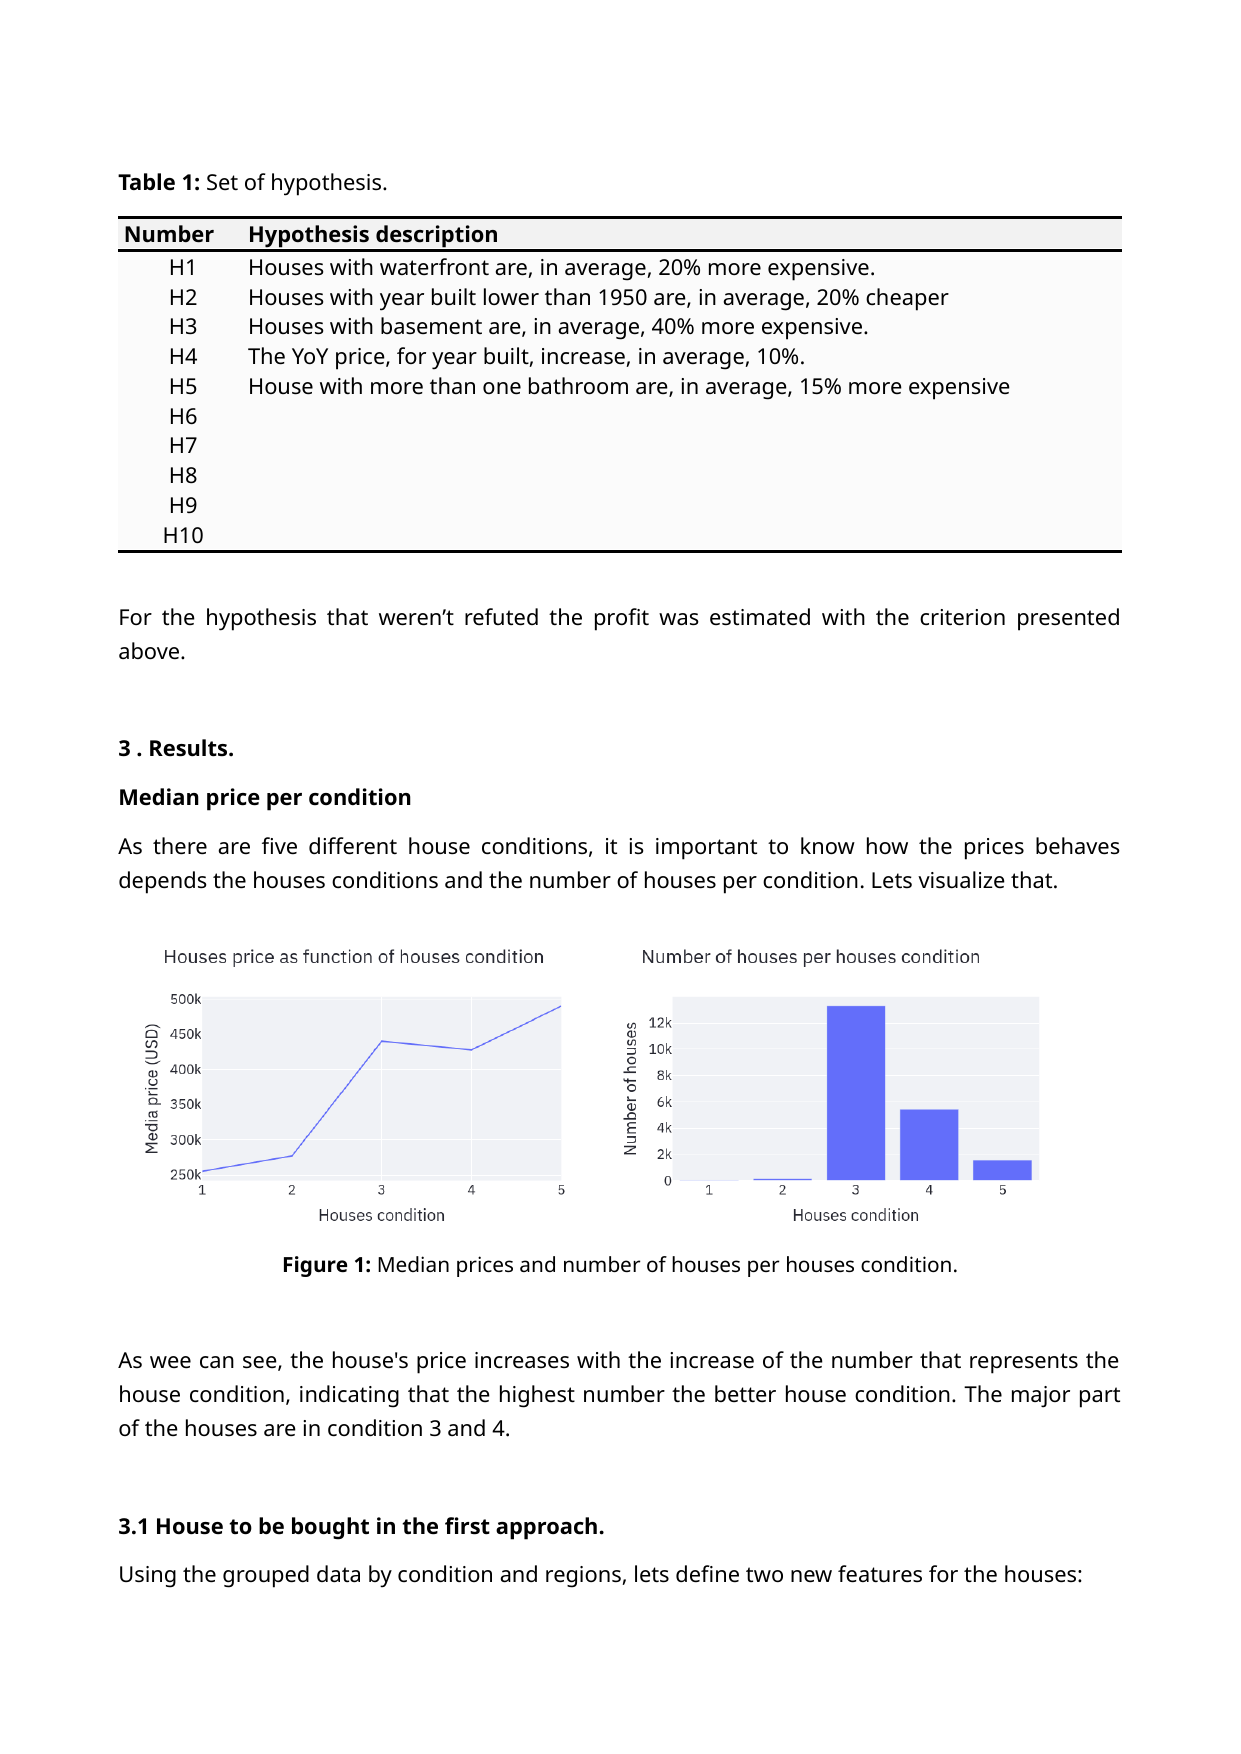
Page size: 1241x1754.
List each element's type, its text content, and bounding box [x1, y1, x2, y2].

text Figure 1: Median prices and number of houses per houses condition. [118, 1251, 1122, 1279]
table_cell H6 [118, 401, 248, 430]
table_cell [248, 401, 1122, 430]
table_cell Houses with year built lower than 1950 are, in average, 20% cheaper [248, 281, 1122, 311]
table_cell Houses with basement are, in average, 40% more expensive. [248, 311, 1122, 341]
table_cell House with more than one bathroom are, in average, 15% more expensive [248, 371, 1122, 401]
table_cell H1 [118, 252, 248, 281]
table_cell H9 [118, 490, 248, 520]
text Table 1: Set of hypothesis. [118, 167, 1122, 197]
table_header Number [118, 219, 248, 248]
table_cell [248, 460, 1122, 490]
table_cell H3 [118, 311, 248, 341]
table_header Hypothesis description [248, 219, 1122, 248]
picture [139, 928, 612, 1232]
table_cell [248, 430, 1122, 460]
table_cell [248, 520, 1122, 549]
table_cell [248, 490, 1122, 520]
table_cell H7 [118, 430, 248, 460]
text 3.1 House to be bought in the first approach. [118, 1511, 1122, 1541]
text Using the grouped data by condition and regions, lets define two new features for the houses: [118, 1559, 1122, 1589]
text For the hypothesis that weren’t refuted the profit was estimated with the criterion presented above. [118, 601, 1122, 665]
table_cell Houses with waterfront are, in average, 20% more expensive. [248, 252, 1122, 281]
table_cell H5 [118, 371, 248, 401]
picture [617, 928, 1090, 1232]
text 3 . Results. [118, 733, 1122, 763]
table_cell The YoY price, for year built, increase, in average, 10%. [248, 341, 1122, 371]
table_cell H4 [118, 341, 248, 371]
table_cell H8 [118, 460, 248, 490]
table_cell H10 [118, 520, 248, 549]
text As wee can see, the house's price increases with the increase of the number that represents the house condition, indicating that the highest number the better house condition. The major part of the houses are in condition 3 and 4. [118, 1345, 1122, 1443]
text As there are five different house conditions, it is important to know how the prices behaves depends the houses conditions and the number of houses per condition. Lets visualize that. [118, 831, 1122, 894]
table_cell H2 [118, 281, 248, 311]
text Median price per condition [118, 782, 1122, 812]
